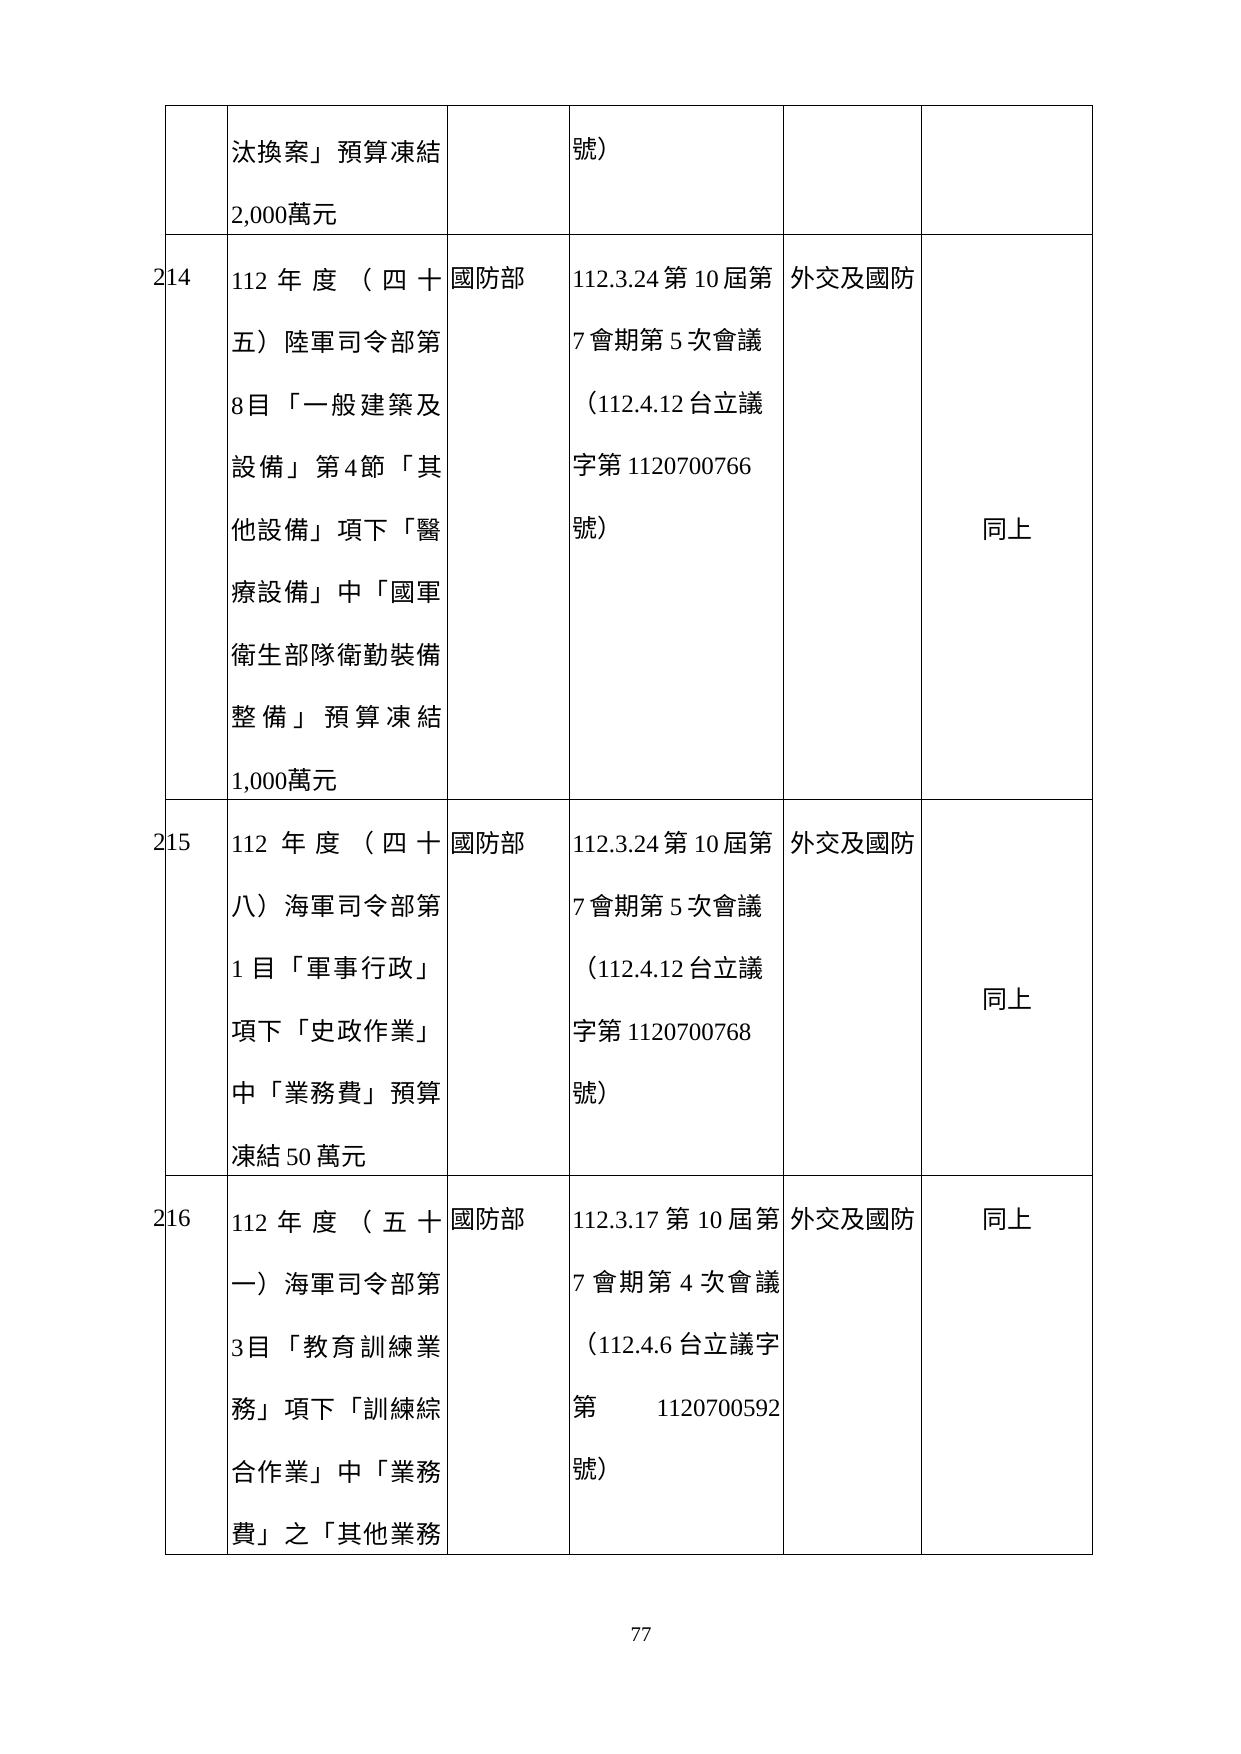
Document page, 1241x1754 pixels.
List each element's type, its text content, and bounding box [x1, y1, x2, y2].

table_cell 同上 [922, 800, 1092, 1175]
table_cell [448, 106, 569, 233]
table_cell 112.3.17第10屆第7會期第4次會議（112.4.6台立議字第1120700592號） [570, 1176, 783, 1553]
table_cell 112年度（五十一）海軍司令部第3目「教育訓練業務」項下「訓練綜合作業」中「業務費」之「其他業務 [228, 1176, 447, 1553]
table_cell [166, 1176, 227, 1553]
table_cell 同上 [922, 1176, 1092, 1553]
table_cell 112.3.24第10屆第7會期第5次會議（112.4.12台立議字第1120700766號） [570, 235, 783, 799]
table_cell [784, 106, 921, 233]
table_cell 外交及國防 [784, 235, 921, 799]
table_cell 國防部 [448, 800, 569, 1175]
table_cell 號） [570, 106, 783, 233]
table_cell 112.3.24第10屆第7會期第5次會議（112.4.12台立議字第1120700768號） [570, 800, 783, 1175]
table_cell 112年度（四十五）陸軍司令部第8目「一般建築及設備」第4節「其他設備」項下「醫療設備」中「國軍衛生部隊衛勤裝備整備」預算凍結1,000萬元 [228, 235, 447, 799]
table_cell [166, 235, 227, 799]
table_cell 汰換案」預算凍結2,000萬元 [228, 106, 447, 233]
table_cell 國防部 [448, 1176, 569, 1553]
table_cell [922, 106, 1092, 233]
table_cell 外交及國防 [784, 1176, 921, 1553]
table_cell 國防部 [448, 235, 569, 799]
table_cell 112年度（四十八）海軍司令部第1目「軍事行政」項下「史政作業」中「業務費」預算凍結50萬元 [228, 800, 447, 1175]
table_cell 外交及國防 [784, 800, 921, 1175]
table_cell 同上 [922, 235, 1092, 799]
table_cell [166, 800, 227, 1175]
table_cell [166, 106, 227, 233]
